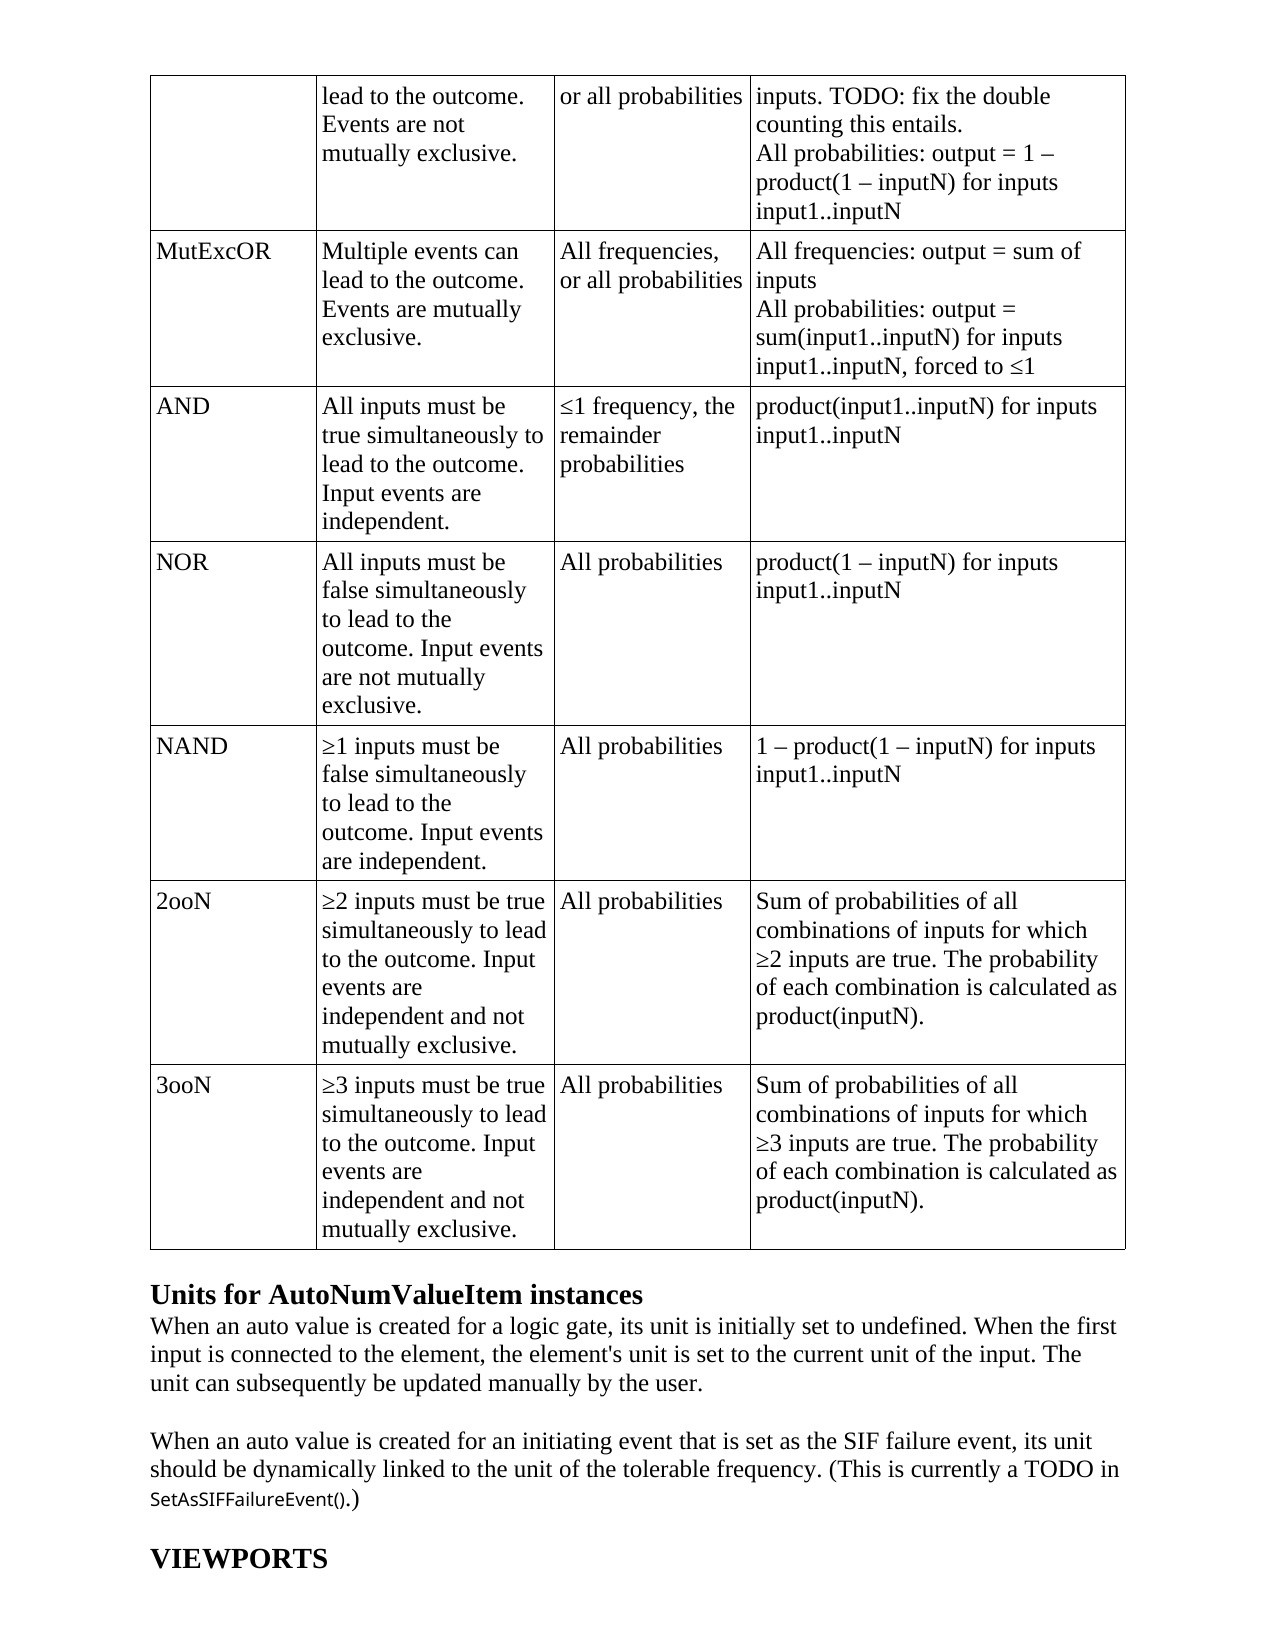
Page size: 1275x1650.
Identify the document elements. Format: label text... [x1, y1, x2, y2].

table_cell 3ooN [151, 1065, 316, 1248]
table_cell 1 – product(1 – inputN) for inputs input1..inputN [751, 726, 1125, 880]
table_cell 2ooN [151, 881, 316, 1064]
table_cell AND [151, 387, 316, 541]
table_cell All inputs must be true simultaneously to lead to the outcome. Input events are independent. [317, 387, 554, 541]
text VIEWPORTS [150, 1541, 1125, 1574]
table_cell Sum of probabilities of all combinations of inputs for which ≥3 inputs are true. The probability of each combination is calculated as product(inputN). [751, 1065, 1125, 1248]
text When an auto value is created for a logic gate, its unit is initially set to undefined. When the first input is connected to the element, the element's unit is set to the current unit of the input. The unit can subsequently be updated manually by the user. [150, 1311, 1125, 1397]
table_cell lead to the outcome. Events are not mutually exclusive. [317, 76, 554, 230]
table_cell All frequencies, or all probabilities [555, 231, 750, 386]
table_cell ≥3 inputs must be true simultaneously to lead to the outcome. Input events are independent and not mutually exclusive. [317, 1065, 554, 1248]
table_cell Multiple events can lead to the outcome. Events are mutually exclusive. [317, 231, 554, 386]
table_cell ≤1 frequency, the remainder probabilities [555, 387, 750, 541]
table_cell All probabilities [555, 542, 750, 725]
table_cell or all probabilities [555, 76, 750, 230]
table_cell product(1 – inputN) for inputs input1..inputN [751, 542, 1125, 725]
table_cell All probabilities [555, 881, 750, 1064]
table_cell product(input1..inputN) for inputs input1..inputN [751, 387, 1125, 541]
table_cell All probabilities [555, 1065, 750, 1248]
table_cell NOR [151, 542, 316, 725]
table_cell NAND [151, 726, 316, 880]
text Units for AutoNumValueItem instances [150, 1277, 1125, 1311]
table_cell [151, 76, 316, 230]
table_cell All frequencies: output = sum of inputs All probabilities: output = sum(input1..inputN) for inputs input1..inputN, forced to ≤1 [751, 231, 1125, 386]
table_cell Sum of probabilities of all combinations of inputs for which ≥2 inputs are true. The probability of each combination is calculated as product(inputN). [751, 881, 1125, 1064]
table_cell MutExcOR [151, 231, 316, 386]
text When an auto value is created for an initiating event that is set as the SIF failure event, its unit should be dynamically linked to the unit of the tolerable frequency. (This is currently a TODO in SetAsSIFFailureEvent().) [150, 1426, 1125, 1512]
table_cell ≥2 inputs must be true simultaneously to lead to the outcome. Input events are independent and not mutually exclusive. [317, 881, 554, 1064]
table_cell All inputs must be false simultaneously to lead to the outcome. Input events are not mutually exclusive. [317, 542, 554, 725]
table_cell ≥1 inputs must be false simultaneously to lead to the outcome. Input events are independent. [317, 726, 554, 880]
table_cell inputs. TODO: fix the double counting this entails. All probabilities: output = 1 – product(1 – inputN) for inputs input1..inputN [751, 76, 1125, 230]
table_cell All probabilities [555, 726, 750, 880]
